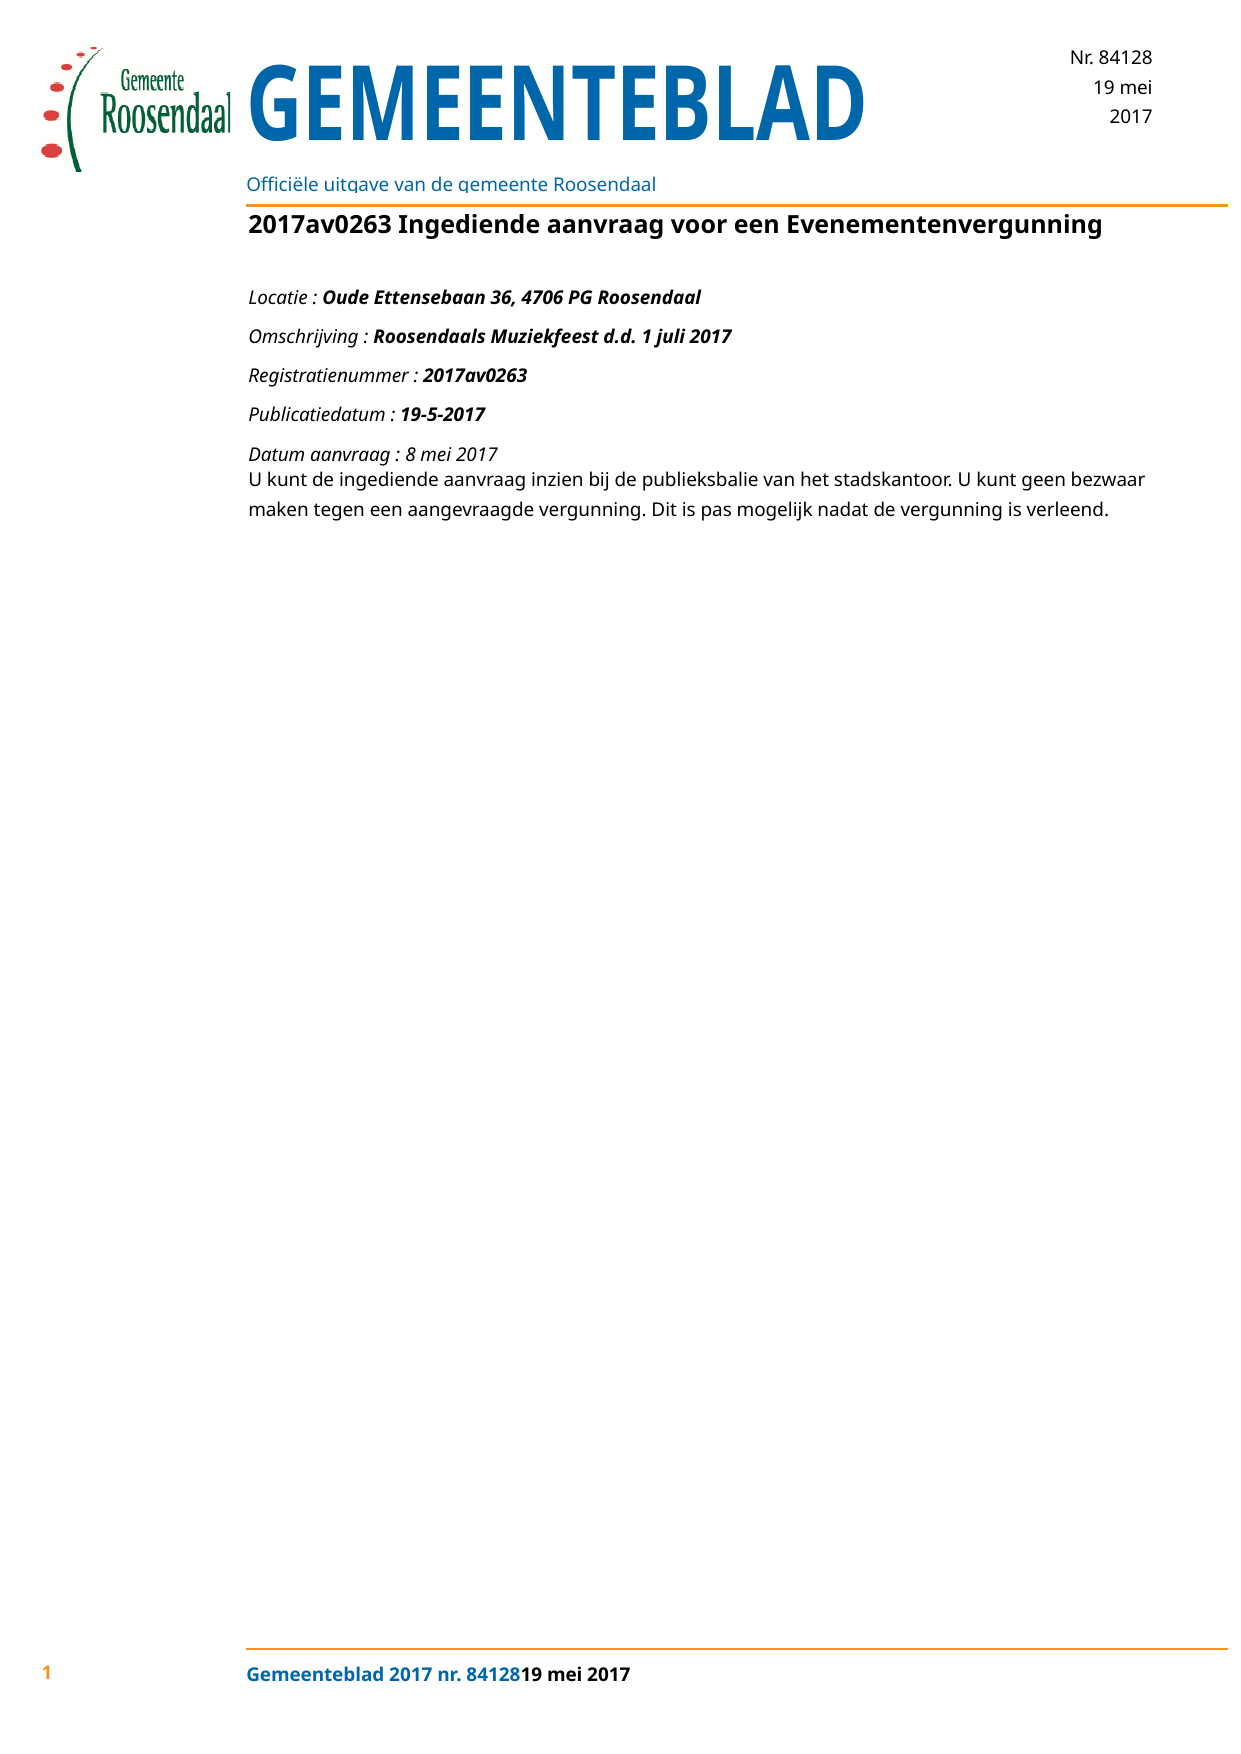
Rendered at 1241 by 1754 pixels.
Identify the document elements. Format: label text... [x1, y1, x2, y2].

text U kunt de ingediende aanvraag inzien bij de publieksbalie van het stadskantoor. U kunt geen bezwaar maken tegen een aangevraagde vergunning. Dit is pas mogelijk nadat de vergunning is verleend. [248, 467, 1152, 522]
picture [41, 47, 231, 172]
text Omschrijving : Roosendaals Muziekfeest d.d. 1 juli 2017 [248, 323, 1152, 349]
text Publicatiedatum : 19-5-2017 [248, 402, 1152, 427]
text Registratienummer : 2017av0263 [248, 362, 1152, 388]
text 2017av0263 Ingediende aanvraag voor een Evenementenvergunning [248, 207, 1152, 241]
text Datum aanvraag : 8 mei 2017 [248, 441, 1152, 467]
text Locatie : Oude Ettensebaan 36, 4706 PG Roosendaal [248, 284, 1152, 309]
